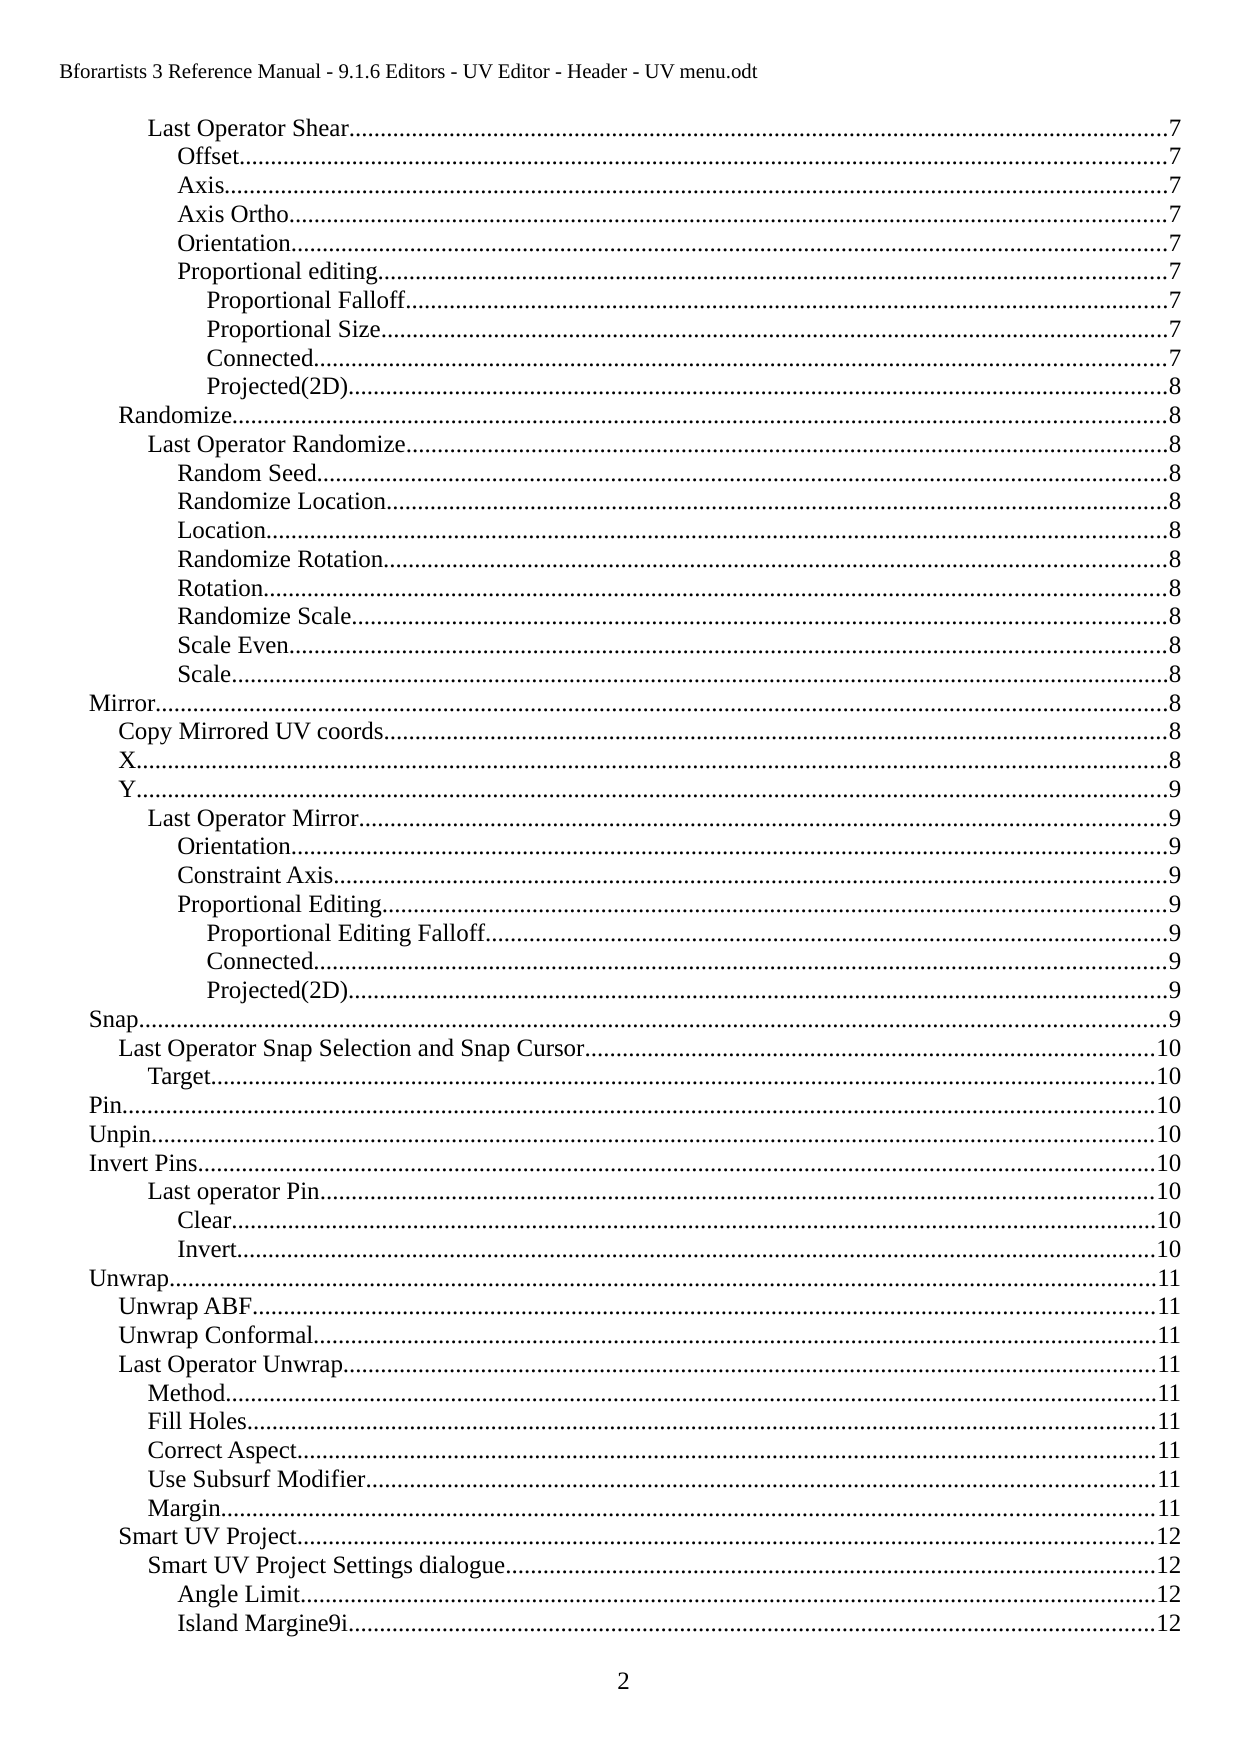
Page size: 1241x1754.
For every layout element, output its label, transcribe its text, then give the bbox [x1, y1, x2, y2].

text Proportional editing 7 [177, 256, 1181, 285]
text Unpin 10 [88, 1119, 1181, 1148]
text Clear 10 [177, 1205, 1181, 1234]
text Copy Mirrored UV coords 8 [118, 716, 1181, 745]
text Mirror 8 [88, 688, 1181, 716]
text Connected 7 [206, 343, 1181, 371]
text Pin 10 [88, 1090, 1181, 1119]
text Proportional Editing Falloff 9 [206, 918, 1181, 946]
text Method 11 [147, 1378, 1181, 1406]
text Location 8 [177, 515, 1181, 544]
text Orientation 9 [177, 831, 1181, 860]
text Smart UV Project Settings dialogue 12 [147, 1550, 1181, 1579]
text Use Subsurf Modifier 11 [147, 1464, 1181, 1493]
text Last Operator Mirror 9 [147, 803, 1181, 831]
text Smart UV Project 12 [118, 1521, 1181, 1550]
text Orientation 7 [177, 228, 1181, 256]
text Scale Even 8 [177, 630, 1181, 659]
text Invert 10 [177, 1234, 1181, 1263]
text Last Operator Unwrap 11 [118, 1349, 1181, 1378]
text Constraint Axis 9 [177, 860, 1181, 889]
text Rotation 8 [177, 573, 1181, 601]
text Unwrap ABF 11 [118, 1291, 1181, 1320]
text Last operator Pin 10 [147, 1176, 1181, 1205]
text Scale 8 [177, 659, 1181, 688]
text Axis Ortho 7 [177, 199, 1181, 228]
text Randomize Scale 8 [177, 601, 1181, 630]
text Unwrap Conformal 11 [118, 1320, 1181, 1349]
text Proportional Falloff 7 [206, 285, 1181, 314]
text Randomize Location 8 [177, 486, 1181, 515]
text Last Operator Randomize 8 [147, 429, 1181, 458]
text Margin 11 [147, 1493, 1181, 1521]
text Proportional Editing 9 [177, 889, 1181, 918]
text Last Operator Snap Selection and Snap Cursor 10 [118, 1033, 1181, 1061]
text Unwrap 11 [88, 1263, 1181, 1291]
text Last Operator Shear 7 [147, 113, 1181, 141]
text Angle Limit 12 [177, 1579, 1181, 1608]
text Fill Holes 11 [147, 1406, 1181, 1435]
text Target 10 [147, 1061, 1181, 1090]
text Proportional Size 7 [206, 314, 1181, 343]
text Correct Aspect 11 [147, 1435, 1181, 1464]
text Randomize Rotation 8 [177, 544, 1181, 573]
text Axis 7 [177, 170, 1181, 199]
text Offset 7 [177, 141, 1181, 170]
text Invert Pins 10 [88, 1148, 1181, 1176]
text Snap 9 [88, 1004, 1181, 1033]
text Connected 9 [206, 946, 1181, 975]
text Projected(2D) 9 [206, 975, 1181, 1004]
text X 8 [118, 745, 1181, 774]
text Projected(2D) 8 [206, 371, 1181, 400]
text Randomize 8 [118, 400, 1181, 429]
text Random Seed 8 [177, 458, 1181, 486]
text Y 9 [118, 774, 1181, 803]
text Island Margine9i 12 [177, 1608, 1181, 1636]
